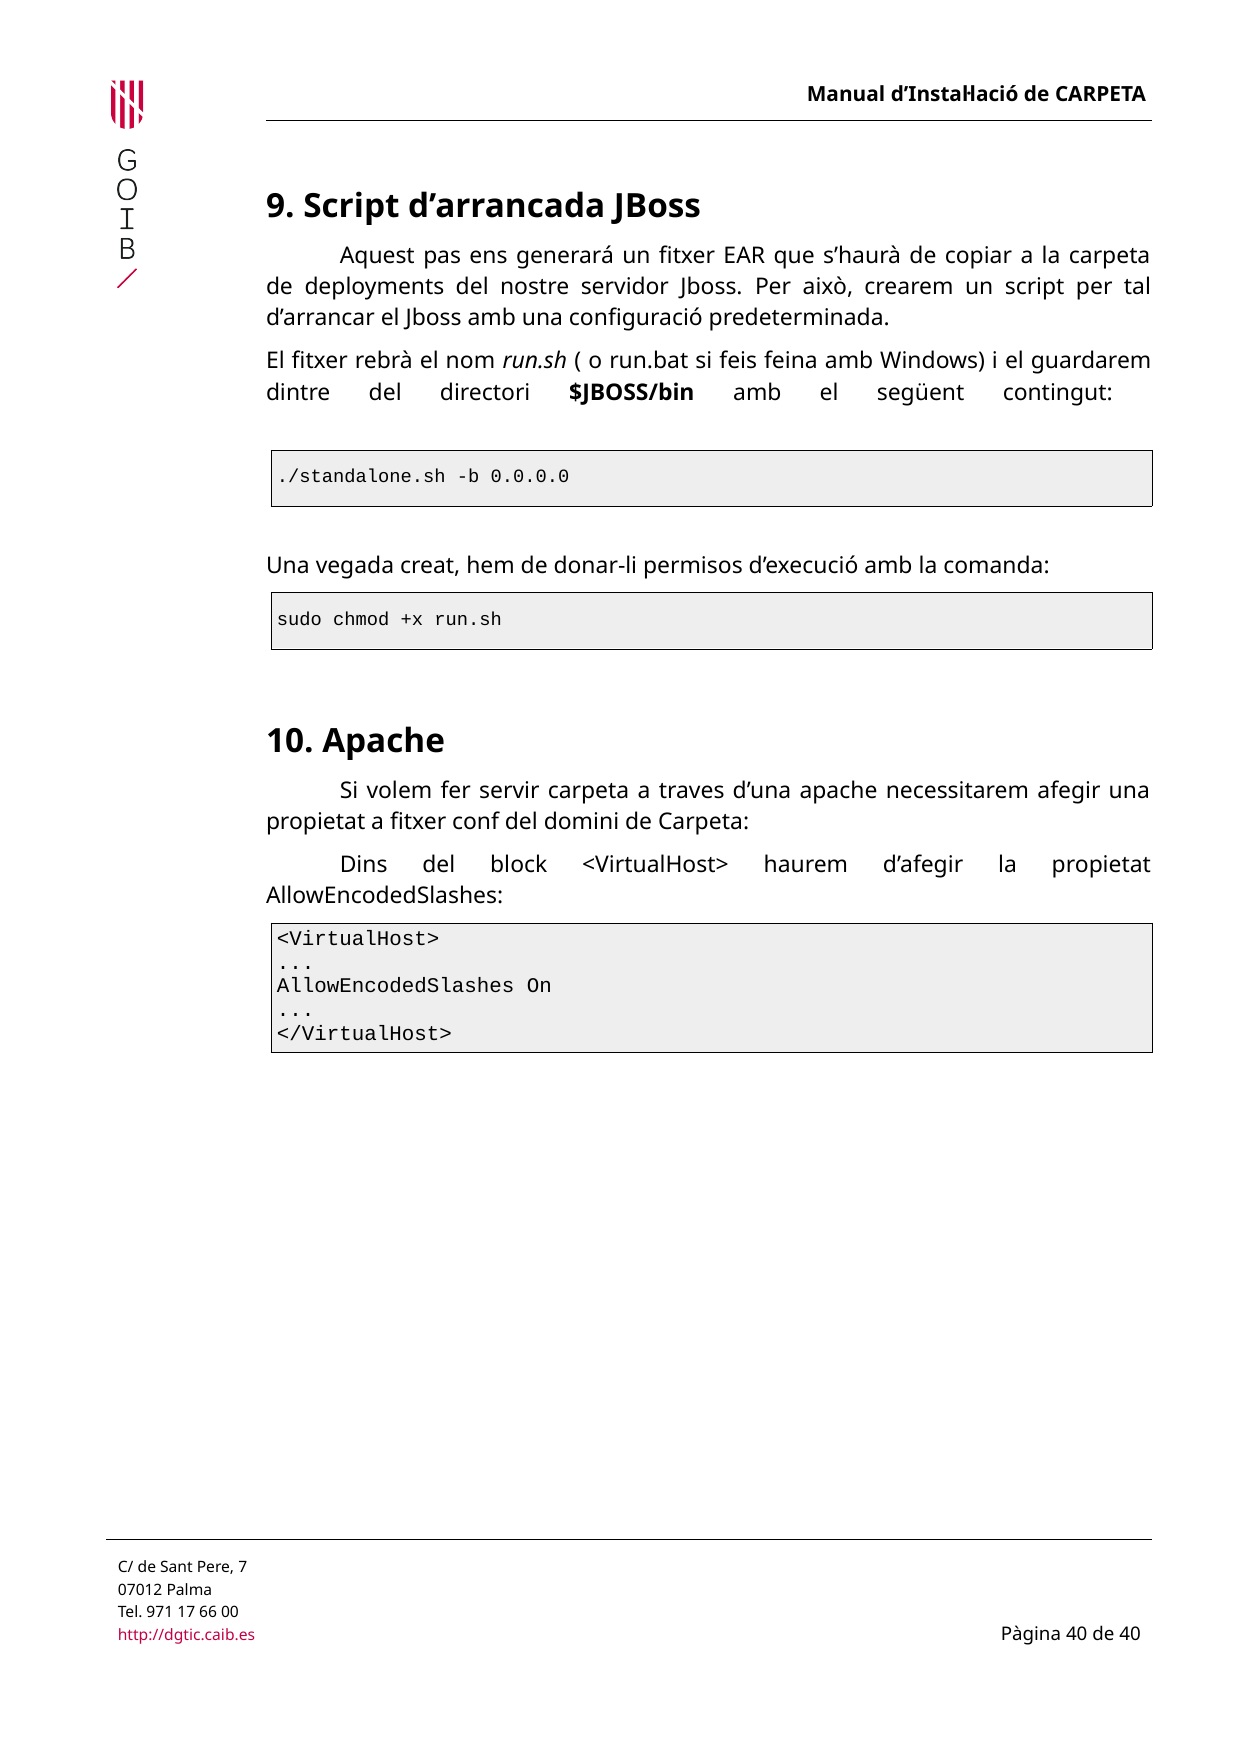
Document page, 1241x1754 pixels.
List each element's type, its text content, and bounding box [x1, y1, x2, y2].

table_header sudo chmod +x run.sh [272, 593, 1152, 648]
table_header <VirtualHost> ... AllowEncodedSlashes On ... </VirtualHost> [272, 924, 1152, 1052]
text Si volem fer servir carpeta a traves d’una apache necessitarem afegir una propietat a fitxer conf del domini de Carpeta: [266, 774, 1152, 836]
picture [82, 57, 172, 319]
subtitle Script d’arrancada JBoss [266, 181, 1152, 227]
subtitle Apache [266, 717, 1152, 762]
text Una vegada creat, hem de donar-li permisos d’execució amb la comanda: [266, 518, 1152, 580]
text Aquest pas ens generará un fitxer EAR que s’haurà de copiar a la carpeta de deployments del nostre servidor Jboss. Per això, crearem un script per tal d’arrancar el Jboss amb una configuració predeterminada. [266, 239, 1152, 332]
text El fitxer rebrà el nom run.sh ( o run.bat si feis feina amb Windows) i el guardarem dintre del directori $JBOSS/bin amb el següent contingut: [266, 344, 1152, 438]
text Dins del block <VirtualHost> haurem d’afegir la propietat AllowEncodedSlashes: [266, 848, 1152, 911]
table_header ./standalone.sh -b 0.0.0.0 [272, 451, 1152, 506]
